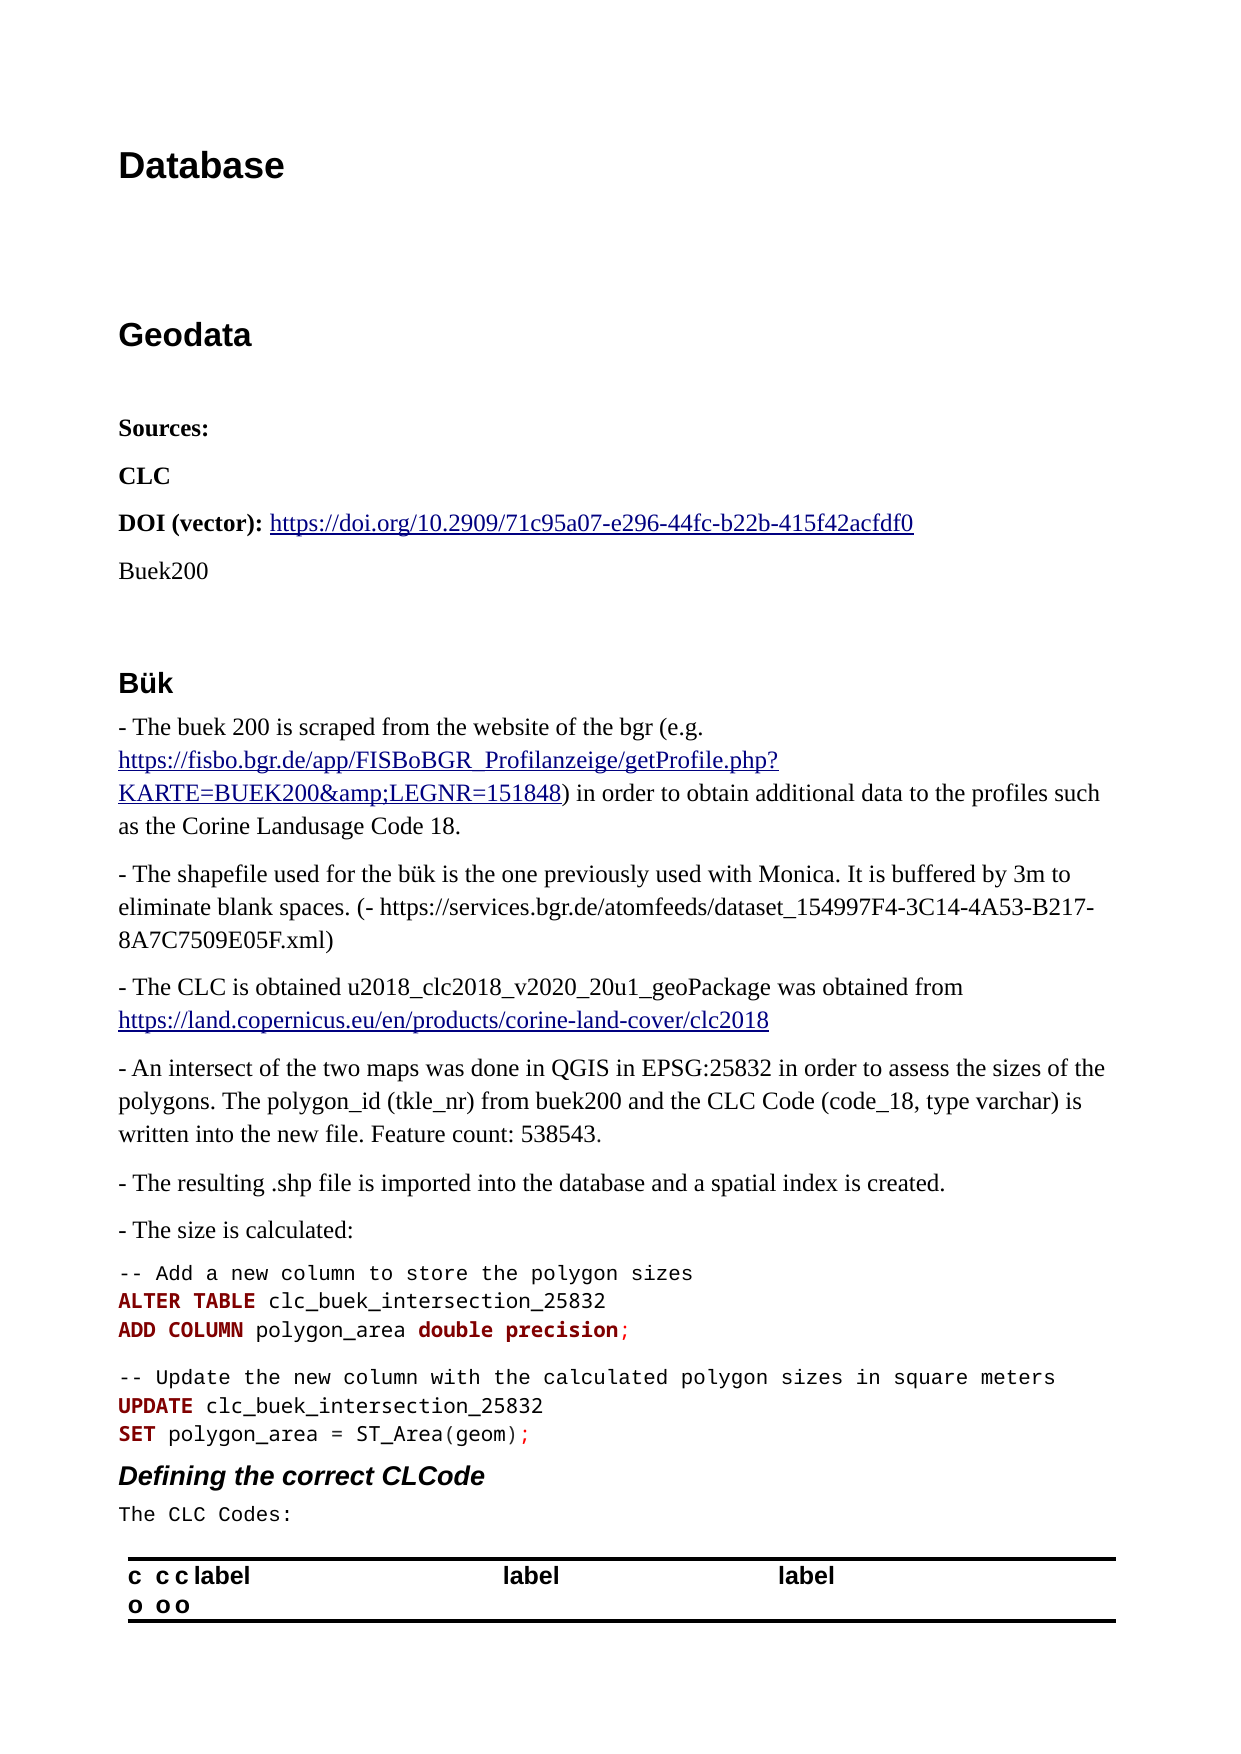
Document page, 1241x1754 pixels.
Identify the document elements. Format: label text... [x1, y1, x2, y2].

text The CLC Codes: [118, 1504, 1122, 1528]
text SET polygon_area = ST_Area(geom); [118, 1419, 1122, 1448]
text - The resulting .shp file is imported into the database and a spatial index is created. [118, 1168, 1122, 1197]
text ADD COLUMN polygon_area double precision; [118, 1315, 1122, 1343]
text DOI (vector): https://doi.org/10.2909/71c95a07-e296-44fc-b22b-415f42acfdf0 [118, 508, 1122, 537]
table_header co [128, 1561, 155, 1619]
text -- Update the new column with the calculated polygon sizes in square meters [118, 1367, 1122, 1391]
text - The size is calculated: [118, 1215, 1122, 1244]
subtitle Database [118, 143, 1122, 186]
table_header co [155, 1561, 174, 1619]
table_header label [503, 1561, 778, 1619]
text - An intersect of the two maps was done in QGIS in EPSG:25832 in order to assess the sizes of the polygons. The polygon_id (tkle_nr) from buek200 and the CLC Code (code_18, type varchar) is written into the new file. Feature count: 538543. [118, 1053, 1122, 1149]
text - The CLC is obtained u2018_clc2018_v2020_20u1_geoPackage was obtained from https://land.copernicus.eu/en/products/corine-land-cover/clc2018 [118, 972, 1122, 1034]
text - The shapefile used for the bük is the one previously used with Monica. It is buffered by 3m to eliminate blank spaces. (- https://services.bgr.de/atomfeeds/dataset_154997F4-3C14-4A53-B217-8A7C7509E05F.xml) [118, 859, 1122, 953]
text CLC [118, 461, 1122, 490]
text ALTER TABLE clc_buek_intersection_25832 [118, 1287, 1122, 1315]
subtitle Bük [118, 666, 1122, 699]
text Sources: [118, 413, 1122, 442]
subtitle Defining the correct CLCode [118, 1460, 1122, 1491]
text -- Add a new column to store the polygon sizes [118, 1263, 1122, 1287]
text UPDATE clc_buek_intersection_25832 [118, 1391, 1122, 1419]
text Buek200 [118, 556, 1122, 585]
text - The buek 200 is scraped from the website of the bgr (e.g. https://fisbo.bgr.de/app/FISBoBGR_Profilanzeige/getProfile.php?KARTE=BUEK200&amp;LEGNR=151848) in order to obtain additional data to the profiles such as the Corine Landusage Code 18. [118, 712, 1122, 840]
table_header co [175, 1561, 193, 1619]
table_header label [778, 1561, 1116, 1619]
table_header label [194, 1561, 503, 1619]
subtitle Geodata [118, 315, 1122, 353]
